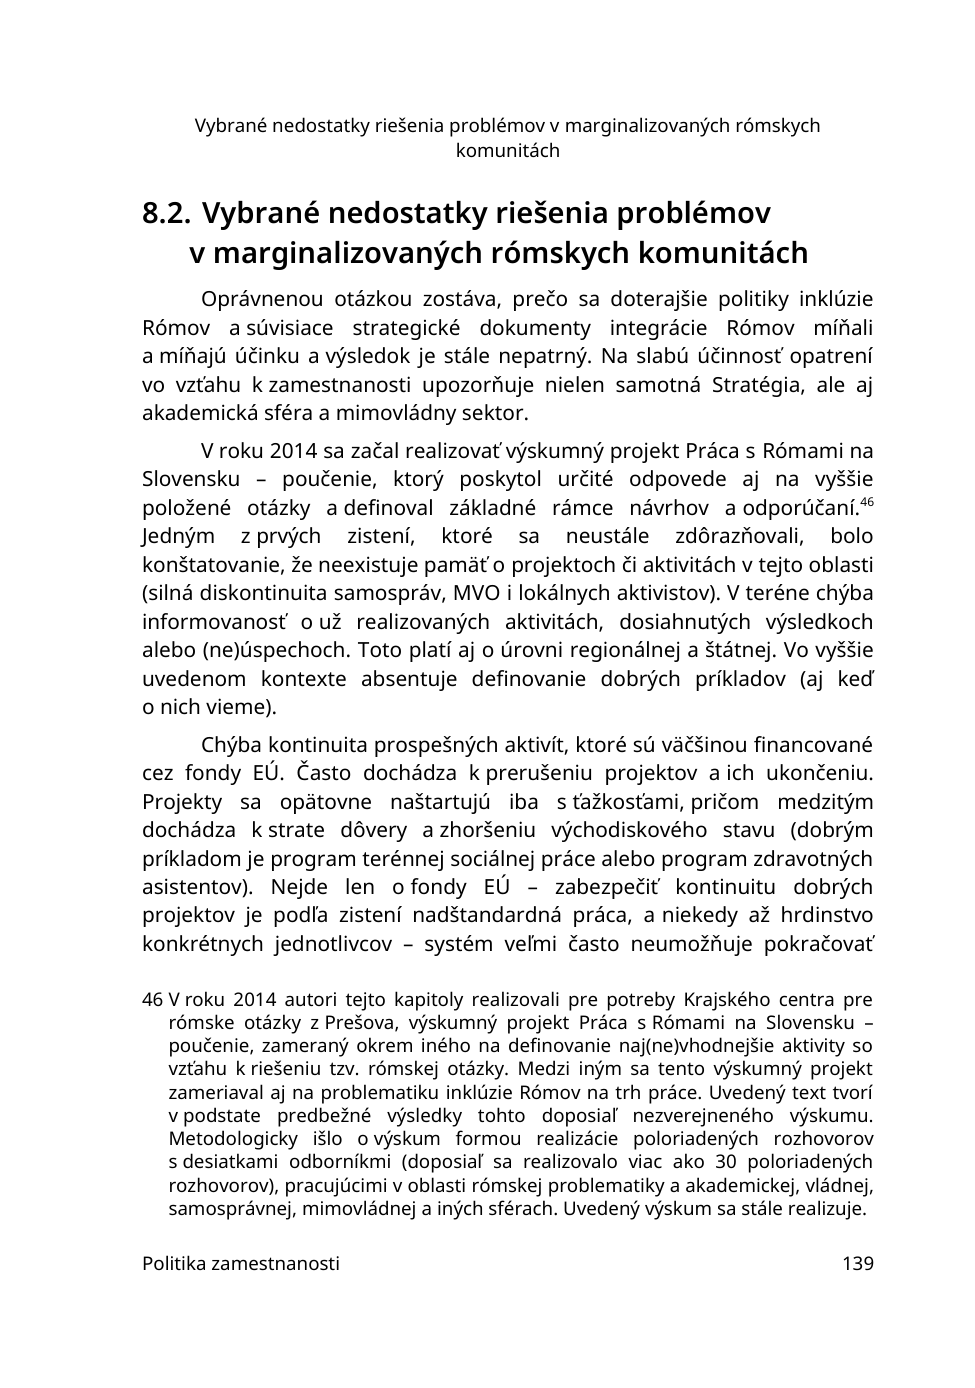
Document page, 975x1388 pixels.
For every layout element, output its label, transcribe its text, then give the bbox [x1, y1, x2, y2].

text Chýba kontinuita prospešných aktivít, ktoré sú väčšinou financované cez fondy EÚ. Často dochádza k prerušeniu projektov a ich ukončeniu. Projekty sa opätovne naštartujú iba s ťažkosťami, pričom medzitým dochádza k strate dôvery a zhoršeniu východiskového stavu (dobrým príkladom je program terénnej sociálnej práce alebo program zdravotných asistentov). Nejde len o fondy EÚ – zabezpečiť kontinuitu dobrých projektov je podľa zistení nadštandardná práca, a niekedy až hrdinstvo konkrétnych jednotlivcov – systém veľmi často neumožňuje pokračovať [142, 730, 874, 957]
text V roku 2014 sa začal realizovať výskumný projekt Práca s Rómami na Slovensku – poučenie, ktorý poskytol určité odpovede aj na vyššie položené otázky a definoval základné rámce návrhov a odporúčaní. Jedným z prvých zistení, ktoré sa neustále zdôrazňovali, bolo konštatovanie, že neexistuje pamäť o projektoch či aktivitách v tejto oblasti (silná diskontinuita samospráv, MVO i lokálnych aktivistov). V teréne chýba informovanosť o už realizovaných aktivitách, dosiahnutých výsledkoch alebo (ne)úspechoch. Toto platí aj o úrovni regionálnej a štátnej. Vo vyššie uvedenom kontexte absentuje definovanie dobrých príkladov (aj keď o nich vieme). [142, 436, 874, 721]
text V roku 2014 autori tejto kapitoly realizovali pre potreby Krajského centra pre rómske otázky z Prešova, výskumný projekt Práca s Rómami na Slovensku – poučenie, zameraný okrem iného na definovanie naj(ne)vhodnejšie aktivity so vzťahu k riešeniu tzv. rómskej otázky. Medzi iným sa tento výskumný projekt zameriaval aj na problematiku inklúzie Rómov na trh práce. Uvedený text tvorí v podstate predbežné výsledky tohto doposiaľ nezverejneného výskumu. Metodologicky išlo o výskum formou realizácie poloriadených rozhovorov s desiatkami odborníkmi (doposiaľ sa realizovalo viac ako 30 poloriadených rozhovorov), pracujúcimi v oblasti rómskej problematiky a akademickej, vládnej, samosprávnej, mimovládnej a iných sférach. Uvedený výskum sa stále realizuje. [142, 986, 874, 1221]
text Oprávnenou otázkou zostáva, prečo sa doterajšie politiky inklúzie Rómov a súvisiace strategické dokumenty integrácie Rómov míňali a míňajú účinku a výsledok je stále nepatrný. Na slabú účinnosť opatrení vo vzťahu k zamestnanosti upozorňuje nielen samotná Stratégia, ale aj akademická sféra a mimovládny sektor. [142, 284, 874, 427]
subtitle Vybrané nedostatky riešenia problémov v marginalizovaných rómskych komunitách [142, 193, 874, 272]
